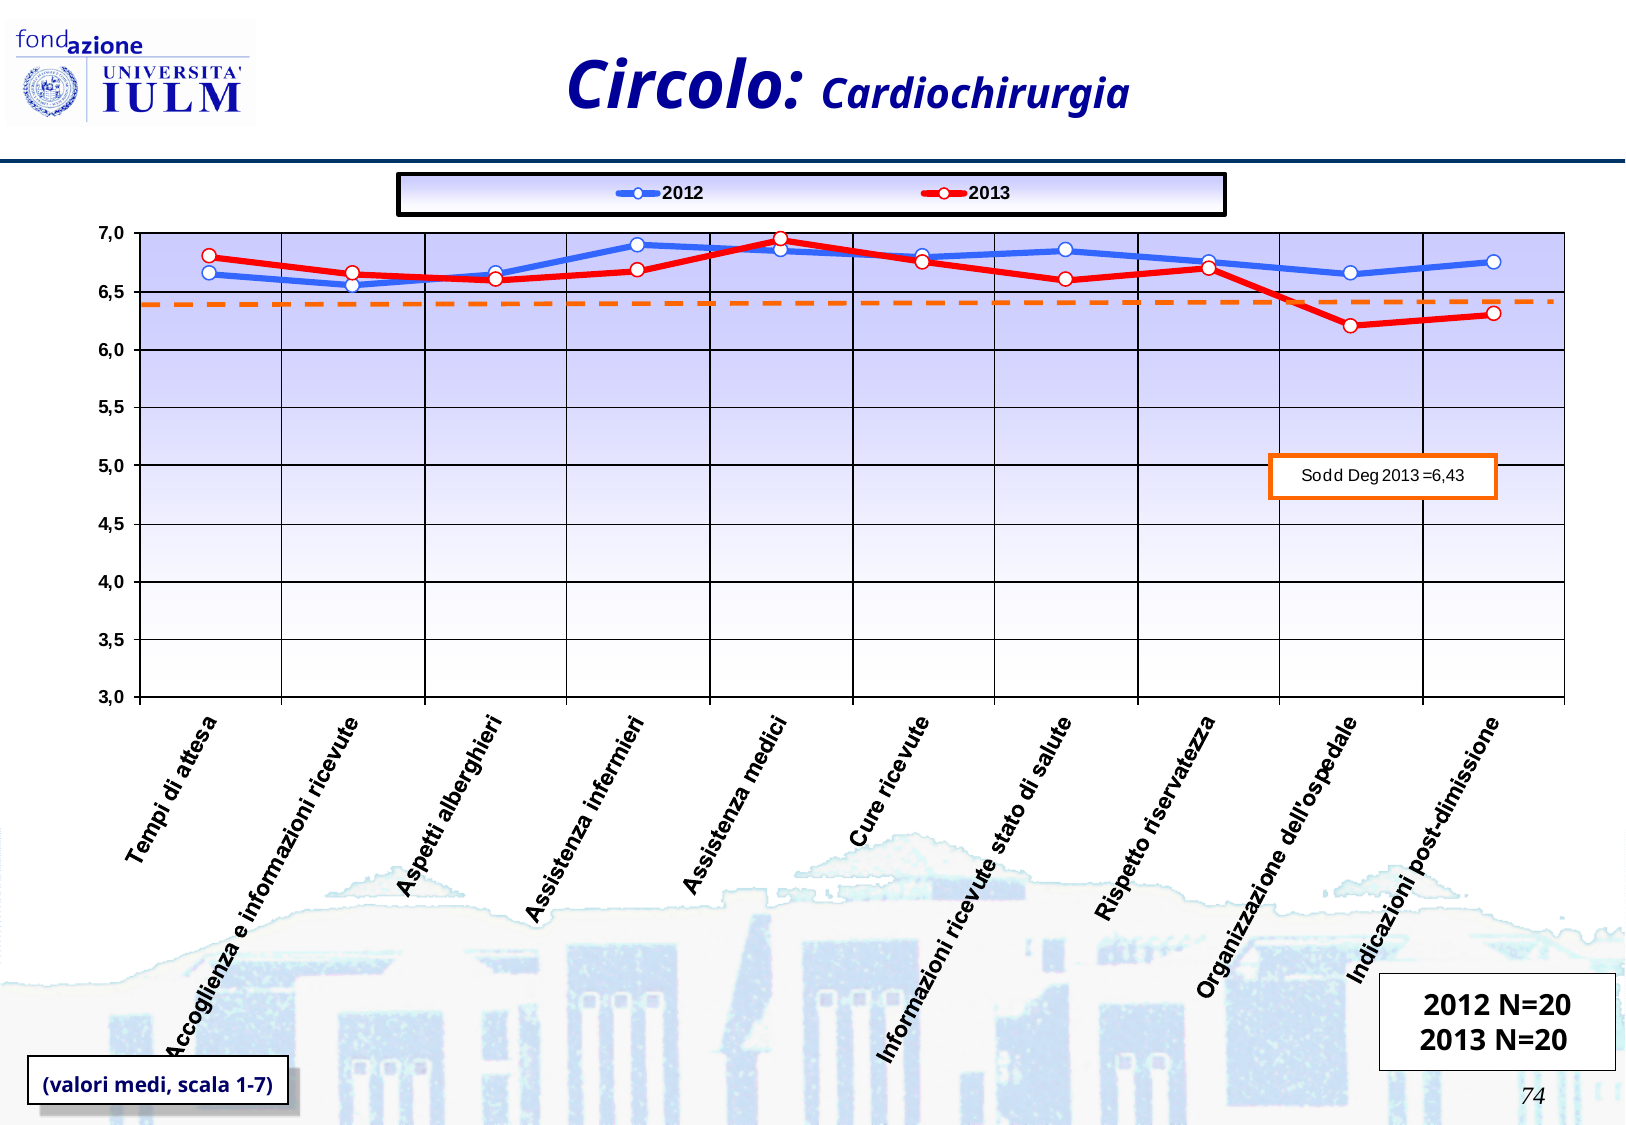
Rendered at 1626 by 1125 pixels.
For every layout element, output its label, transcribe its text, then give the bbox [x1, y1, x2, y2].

text_box (valori medi, scala 1-7) [27, 1056, 288, 1105]
picture [5, 19, 256, 127]
picture [56, 160, 1569, 1103]
text_box 2012 N=20 2013 N=20 [1379, 973, 1616, 1071]
text_box Circolo: Cardiochirurgia [304, 18, 1392, 144]
